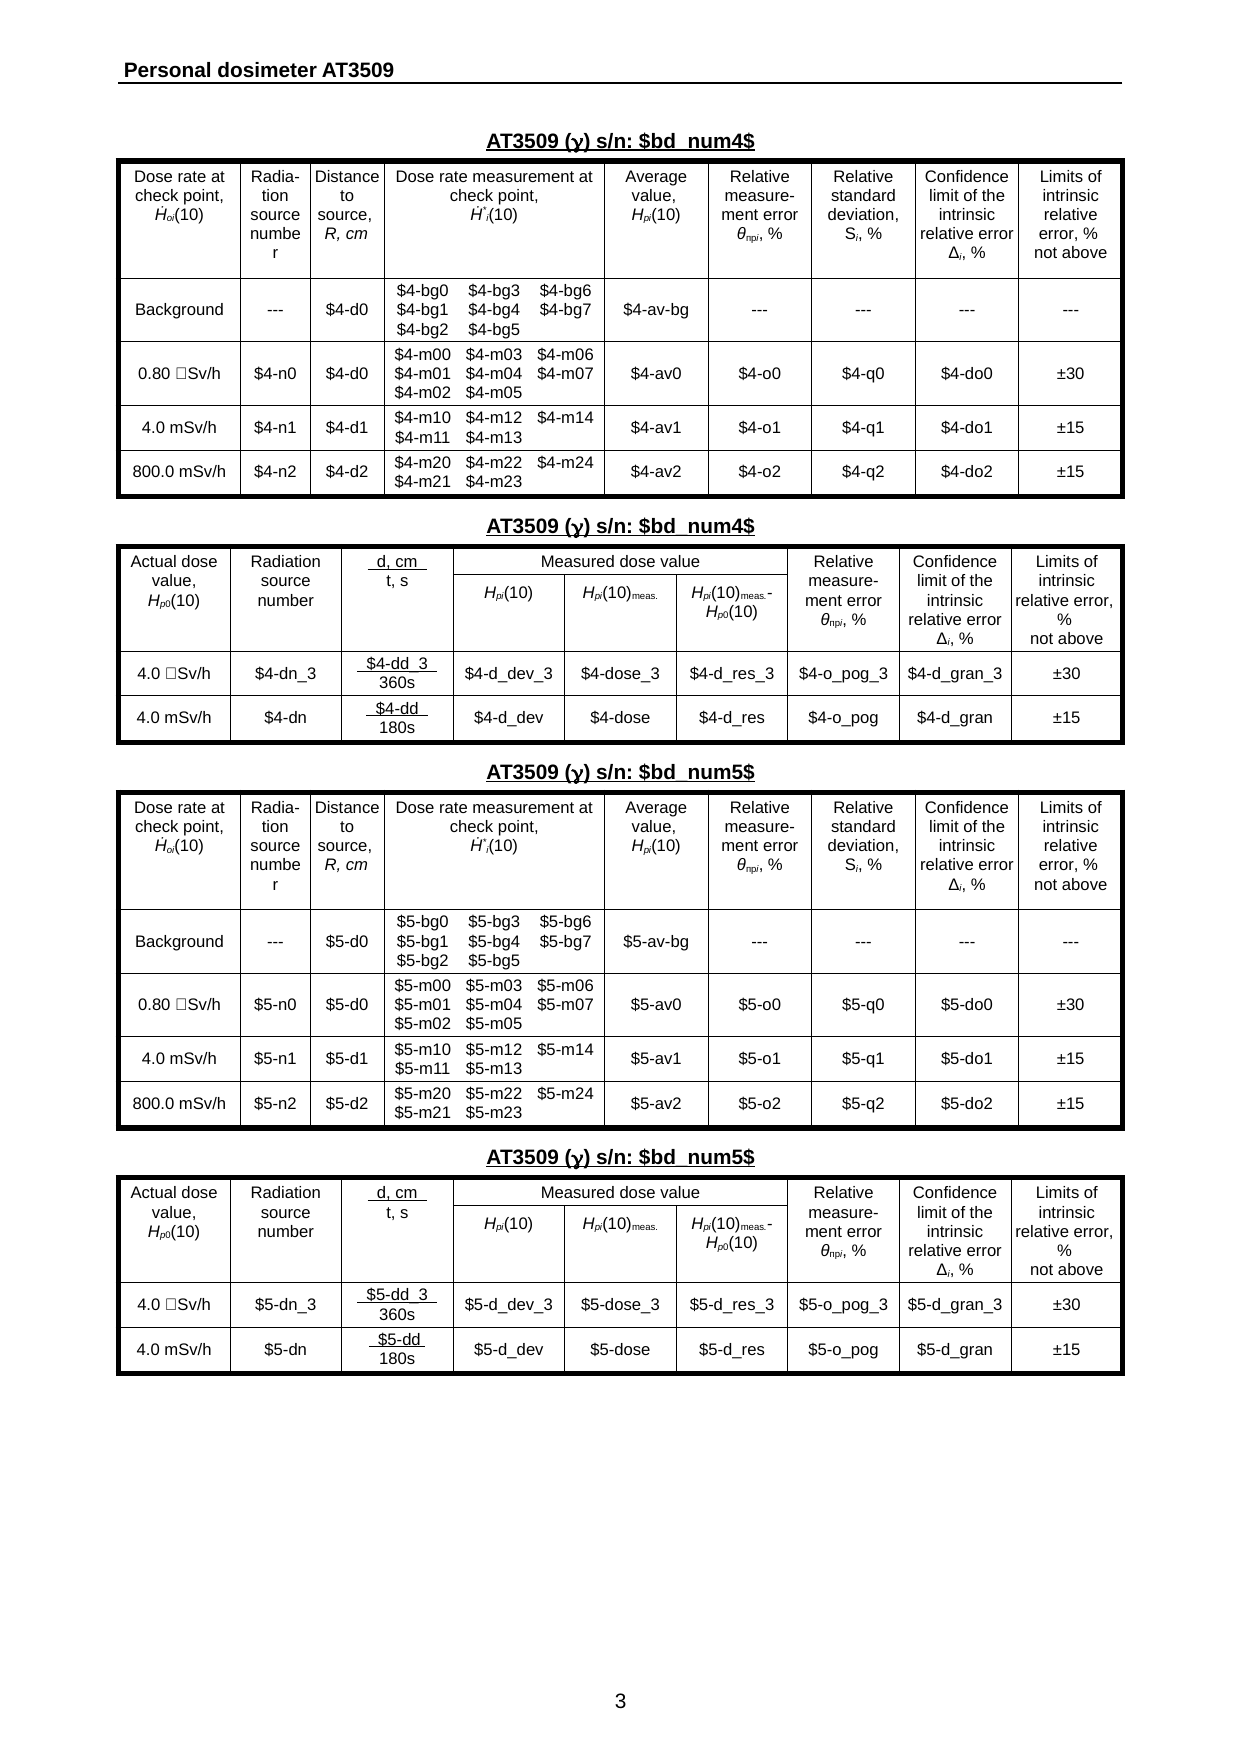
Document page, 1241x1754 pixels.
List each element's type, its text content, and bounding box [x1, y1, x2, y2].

table_cell --- [1019, 279, 1120, 341]
table_cell $4-n0 [241, 342, 310, 405]
table_cell ±15 [1019, 406, 1120, 449]
table_cell $4-d2 [311, 451, 384, 494]
table_cell $5-dose [565, 1328, 676, 1371]
table_cell $4-d_res [677, 696, 787, 740]
table_header AT3509 () s/n: $bd_num4$ [118, 499, 1122, 544]
table_cell $5-d0 [311, 974, 384, 1036]
table_cell Confidence limit of the intrinsic relative error Δi, % [916, 795, 1018, 909]
table_cell ±30 [1012, 1283, 1120, 1327]
table_cell Radia-tion source number [241, 795, 310, 909]
table_cell $5-d0 [311, 910, 384, 973]
table_cell $4-m10 $4-m11 $4-m12 $4-m13 $4-m14 [385, 406, 604, 449]
table_cell Radiation source number [231, 1180, 341, 1282]
table_cell Average value, Hpi(10) [605, 795, 708, 909]
table_cell $5-q0 [812, 974, 915, 1036]
table_cell Radia-tion source number [241, 164, 310, 278]
table_cell --- [241, 279, 310, 341]
table_cell $4-d_gran [900, 696, 1011, 740]
table_cell 4.0 mSv/h [121, 1328, 230, 1371]
table_cell Relative measure-ment error θпрi, % [788, 1180, 899, 1282]
table_header AT3509 () s/n: $bd_num5$ [118, 1131, 1122, 1175]
table_cell $5-m00 $5-m01 $5-m02 $5-m03 $5-m04 $5-m05 $5-m06 $5-m07 [385, 974, 604, 1036]
table_cell $5-o_pog [788, 1328, 899, 1371]
table_cell ±15 [1012, 696, 1120, 740]
table_cell ±30 [1012, 652, 1120, 695]
table_cell 4.0 mSv/h [121, 696, 230, 740]
table_cell $4-n2 [241, 451, 310, 494]
table_cell ±15 [1019, 1037, 1120, 1081]
table_cell ±15 [1019, 451, 1120, 494]
table_cell $5-d_dev [454, 1328, 564, 1371]
table_cell $5-o1 [709, 1037, 811, 1081]
table_cell Radiation source number [231, 549, 341, 651]
table_cell $5-do1 [916, 1037, 1018, 1081]
table_cell $5-av0 [605, 974, 708, 1036]
table_cell $4-m20 $4-m21 $4-m22 $4-m23 $4-m24 [385, 451, 604, 494]
table_cell $4-av0 [605, 342, 708, 405]
table_cell $4-q2 [812, 451, 915, 494]
table_cell 0.80 Sv/h [121, 974, 240, 1036]
table_cell ±30 [1019, 974, 1120, 1036]
table_cell $5-dd_3 360s [342, 1283, 453, 1327]
table_cell --- [709, 279, 811, 341]
table_cell Limits of intrinsic relative error, % not above [1012, 549, 1120, 651]
table_cell $5-av2 [605, 1082, 708, 1125]
table_cell $5-d_gran_3 [900, 1283, 1011, 1327]
table_cell $4-dd 180s [342, 696, 453, 740]
table_cell $4-dn_3 [231, 652, 341, 695]
table_cell Distance to source, R, сm [311, 795, 384, 909]
table_cell $4-do2 [916, 451, 1018, 494]
table_cell Actual dose value, Hp0(10) [121, 549, 230, 651]
table_cell Confidence limit of the intrinsic relative error Δi, % [916, 164, 1018, 278]
table_cell $5-o2 [709, 1082, 811, 1125]
table_cell 4.0 Sv/h [121, 652, 230, 695]
table_cell $5-d1 [311, 1037, 384, 1081]
table_cell $5-dn_3 [231, 1283, 341, 1327]
table_cell $5-o_pog_3 [788, 1283, 899, 1327]
table_cell $5-d_dev_3 [454, 1283, 564, 1327]
table_cell Hpi(10)meas. [565, 1206, 676, 1282]
table_cell $4-av1 [605, 406, 708, 449]
table_cell $5-av1 [605, 1037, 708, 1081]
table_header AT3509 () s/n: $bd_num4$ [118, 114, 1122, 158]
table_cell Hpi(10)meas.-Hp0(10) [677, 575, 787, 651]
table_cell 0.80 Sv/h [121, 342, 240, 405]
table_cell $5-n1 [241, 1037, 310, 1081]
table_cell $5-m20 $5-m21 $5-m22 $5-m23 $5-m24 [385, 1082, 604, 1125]
table_cell $5-d_res [677, 1328, 787, 1371]
table_cell $5-do2 [916, 1082, 1018, 1125]
table_cell d, cm t, s [342, 549, 453, 651]
table_cell $4-d0 [311, 279, 384, 341]
table_cell Relative measure-ment error θпрi, % [709, 164, 811, 278]
table_cell $5-dose_3 [565, 1283, 676, 1327]
table_cell $4-d_dev [454, 696, 564, 740]
table_cell $5-dd 180s [342, 1328, 453, 1371]
table_cell ±15 [1019, 1082, 1120, 1125]
table_cell $4-q1 [812, 406, 915, 449]
table_cell $4-d0 [311, 342, 384, 405]
table_cell Hpi(10)meas.-Hp0(10) [677, 1206, 787, 1282]
table_cell Dose rate at check point, Ḣoi(10) [121, 164, 240, 278]
table_cell Limits of intrinsic relative error, % not above [1019, 164, 1120, 278]
table_cell $4-av2 [605, 451, 708, 494]
table_cell $4-do0 [916, 342, 1018, 405]
table_cell $5-m10 $5-m11 $5-m12 $5-m13 $5-m14 [385, 1037, 604, 1081]
table_cell $4-av-bg [605, 279, 708, 341]
table_cell --- [812, 910, 915, 973]
table_cell Measured dose value [454, 1180, 787, 1205]
table_cell $5-dn [231, 1328, 341, 1371]
table_cell Limits of intrinsic relative error, % not above [1019, 795, 1120, 909]
table_cell 4.0 mSv/h [121, 406, 240, 449]
table_header AT3509 () s/n: $bd_num5$ [118, 745, 1122, 789]
table_cell Dose rate measurement at check point, Ḣ*i(10) [385, 795, 604, 909]
table_cell Relative measure-ment error θпрi, % [709, 795, 811, 909]
table_cell $4-dd_3 360s [342, 652, 453, 695]
table_cell Hpi(10) [454, 1206, 564, 1282]
table_cell $4-dose [565, 696, 676, 740]
table_cell $4-dose_3 [565, 652, 676, 695]
table_cell $5-q1 [812, 1037, 915, 1081]
table_cell Limits of intrinsic relative error, % not above [1012, 1180, 1120, 1282]
table_cell d, cm t, s [342, 1180, 453, 1282]
table_cell Measured dose value [454, 549, 787, 574]
table_cell $5-n0 [241, 974, 310, 1036]
table_cell Dose rate measurement at check point, Ḣ*i(10) [385, 164, 604, 278]
table_cell 4.0 Sv/h [121, 1283, 230, 1327]
table_cell ±15 [1012, 1328, 1120, 1371]
table_cell $4-m00 $4-m01 $4-m02 $4-m03 $4-m04 $4-m05 $4-m06 $4-m07 [385, 342, 604, 405]
table_cell Hpi(10)meas. [565, 575, 676, 651]
table_cell 800.0 mSv/h [121, 451, 240, 494]
table_cell $4-d1 [311, 406, 384, 449]
table_cell $4-o1 [709, 406, 811, 449]
table_cell $4-d_dev_3 [454, 652, 564, 695]
table_cell $4-do1 [916, 406, 1018, 449]
table_cell Background [121, 910, 240, 973]
table_cell $5-d_res_3 [677, 1283, 787, 1327]
table_cell $4-o_pog [788, 696, 899, 740]
table_cell $5-bg0 $5-bg1 $5-bg2 $5-bg3 $5-bg4 $5-bg5 $5-bg6 $5-bg7 [385, 910, 604, 973]
table_cell $4-bg0 $4-bg1 $4-bg2 $4-bg3 $4-bg4 $4-bg5 $4-bg6 $4-bg7 [385, 279, 604, 341]
table_cell --- [1019, 910, 1120, 973]
table_cell $4-n1 [241, 406, 310, 449]
table_cell Relative measure-ment error θпрi, % [788, 549, 899, 651]
table_cell $4-d_res_3 [677, 652, 787, 695]
table_cell --- [916, 910, 1018, 973]
table_cell Confidence limit of the intrinsic relative error Δi, % [900, 1180, 1011, 1282]
table_cell $4-dn [231, 696, 341, 740]
table_cell Relative standard deviation, Si, % [812, 164, 915, 278]
table_cell Hpi(10) [454, 575, 564, 651]
table_cell $5-d_gran [900, 1328, 1011, 1371]
table_cell $5-d2 [311, 1082, 384, 1125]
table_cell Actual dose value, Hp0(10) [121, 1180, 230, 1282]
table_cell --- [709, 910, 811, 973]
table_cell 800.0 mSv/h [121, 1082, 240, 1125]
table_cell $4-d_gran_3 [900, 652, 1011, 695]
table_cell $4-o2 [709, 451, 811, 494]
table_cell $4-o_pog_3 [788, 652, 899, 695]
table_cell 4.0 mSv/h [121, 1037, 240, 1081]
table_cell --- [812, 279, 915, 341]
table_cell --- [916, 279, 1018, 341]
table_cell $5-o0 [709, 974, 811, 1036]
table_cell $4-o0 [709, 342, 811, 405]
table_cell $5-av-bg [605, 910, 708, 973]
table_cell $5-do0 [916, 974, 1018, 1036]
table_cell Average value, Hpi(10) [605, 164, 708, 278]
table_cell $5-q2 [812, 1082, 915, 1125]
table_cell --- [241, 910, 310, 973]
table_cell $4-q0 [812, 342, 915, 405]
table_cell $5-n2 [241, 1082, 310, 1125]
table_cell Relative standard deviation, Si, % [812, 795, 915, 909]
table_cell Confidence limit of the intrinsic relative error Δi, % [900, 549, 1011, 651]
table_cell Background [121, 279, 240, 341]
table_cell Distance to source, R, сm [311, 164, 384, 278]
table_cell Dose rate at check point, Ḣoi(10) [121, 795, 240, 909]
table_cell ±30 [1019, 342, 1120, 405]
